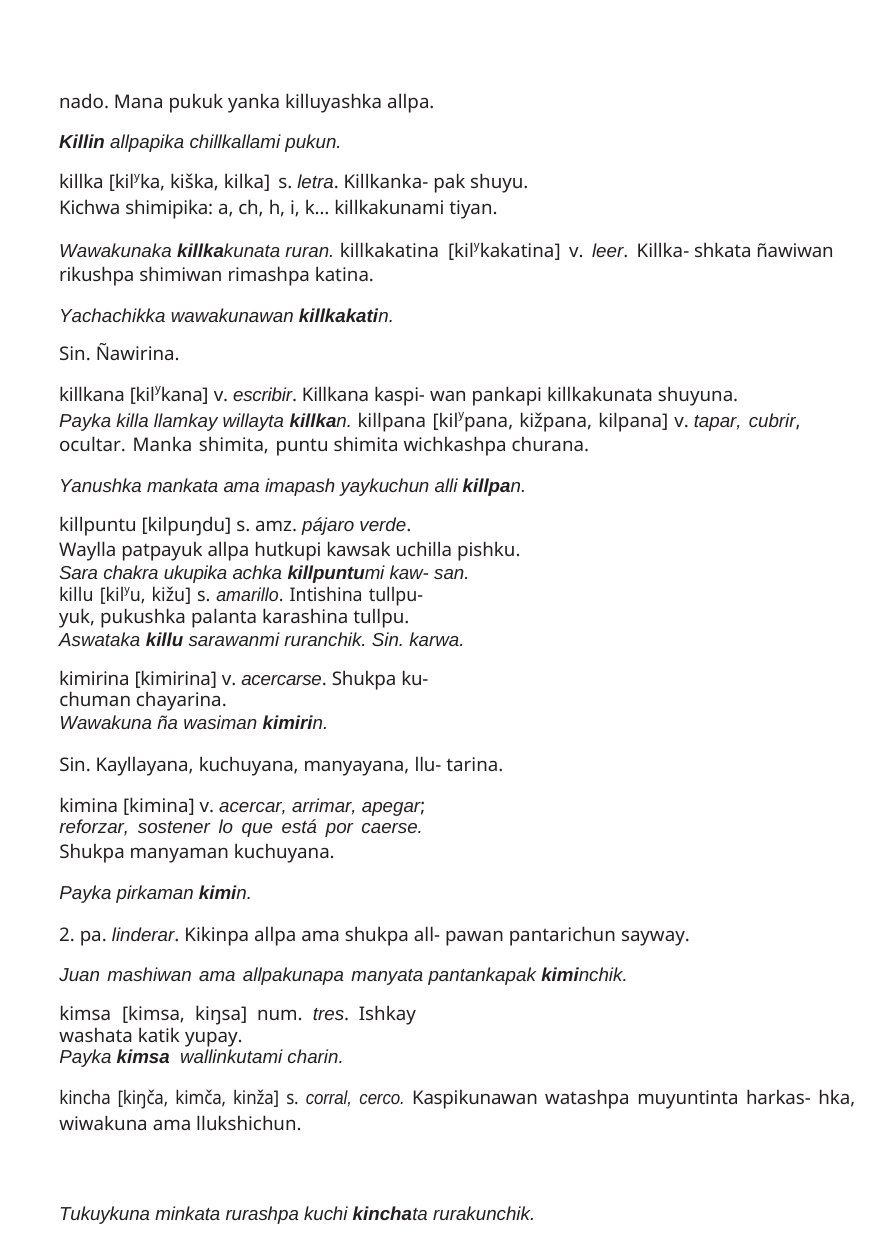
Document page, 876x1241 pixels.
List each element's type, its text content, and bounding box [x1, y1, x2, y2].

text Sin. Ñawirina. [59, 344, 856, 364]
text killpuntu [kilpuŋdu] s. amz. pájaro verde. [59, 513, 856, 536]
text yuk, pukushka palanta karashina tullpu. [59, 607, 856, 628]
text kimirina [kimirina] v. acercarse. Shukpa ku- [59, 667, 856, 690]
text Wawakunaka killkakunata ruran. killkakatina [kilykakatina] v. leer. Killka- shkata ñawiwan rikushpa shimiwan rimashpa katina. [59, 238, 856, 287]
text Aswataka killu sarawanmi ruranchik. Sin. karwa. [59, 628, 799, 650]
text Sara chakra ukupika achka killpuntumi kaw- san. [59, 562, 856, 583]
text Yachachikka wawakunawan killkakatin. [59, 305, 856, 326]
text Payka killa llamkay willayta killkan. killpana [kilypana, kižpana, kilpana] v. tapar, cubrir, ocultar. Manka shimita, puntu shimita wichkashpa churana. [59, 407, 856, 457]
text Payka kimsa wallinkutami charin. [59, 1047, 856, 1068]
text Yanushka mankata ama imapash yaykuchun alli killpan. [59, 474, 857, 496]
text Payka pirkaman kimin. [59, 882, 856, 903]
text washata katik yupay. [59, 1025, 856, 1046]
text kincha [kiŋča, kimča, kinža] s. corral, cerco. Kaspikunawan watashpa muyuntinta harkas- hka, wiwakuna ama llukshichun. [59, 1084, 856, 1136]
text Juan mashiwan ama allpakunapa manyata pantankapak kiminchik. [59, 964, 856, 985]
text Waylla patpayuk allpa hutkupi kawsak uchilla pishku. [59, 536, 856, 561]
text Killin allpapika chillkallami pukun. [59, 132, 856, 152]
text Sin. Kayllayana, kuchuyana, manyayana, llu- tarina. [59, 751, 856, 777]
text kimina [kimina] v. acercar, arrimar, apegar; [59, 793, 856, 817]
text killu [kilyu, kižu] s. amarillo. Intishina tullpu- [59, 583, 856, 607]
text Kichwa shimipika: a, ch, h, i, k… killkakunami tiyan. [59, 195, 856, 220]
text Tukuykuna minkata rurashpa kuchi kinchata rurakunchik. [59, 1203, 856, 1225]
text chuman chayarina. [59, 690, 856, 711]
text killka [kilyka, kiška, kilka] s. letra. Killkanka- pak shuyu. [59, 169, 857, 194]
text Shukpa manyaman kuchuyana. [59, 839, 856, 864]
text 2. pa. linderar. Kikinpa allpa ama shukpa all- pawan pantarichun sayway. [59, 921, 857, 947]
text Wawakuna ña wasiman kimirin. [59, 712, 856, 733]
text kimsa [kimsa, kiŋsa] num. tres. Ishkay [59, 1002, 856, 1025]
text killkana [kilykana] v. escribir. Killkana kaspi- wan pankapi killkakunata shuyuna. [59, 381, 856, 406]
text nado. Mana pukuk yanka killuyashka allpa. [59, 88, 856, 114]
text reforzar, sostener lo que está por caerse. [59, 817, 856, 838]
